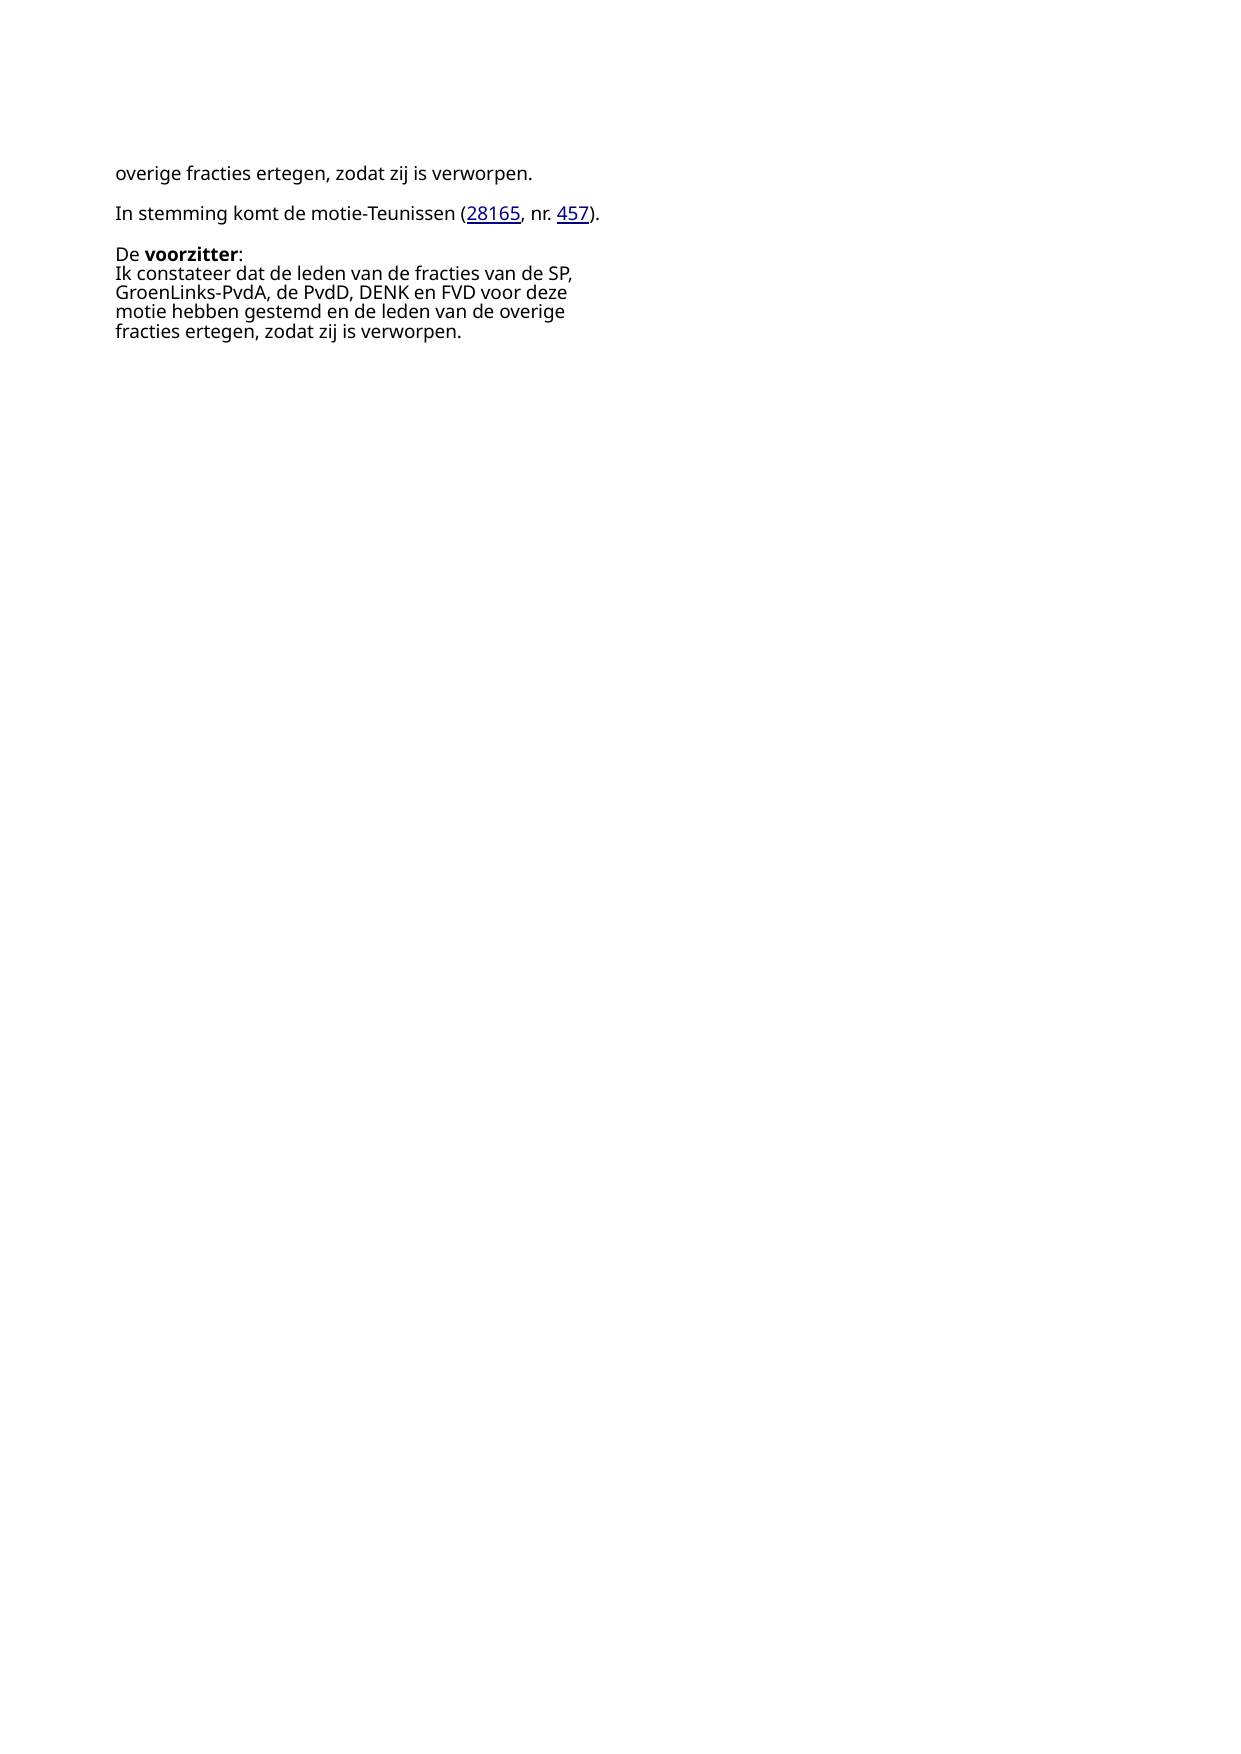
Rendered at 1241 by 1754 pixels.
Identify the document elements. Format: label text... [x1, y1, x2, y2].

text overige fracties ertegen, zodat zij is verworpen. [115, 165, 605, 184]
text In stemming komt de motie-Teunissen (28165, nr. 457). [115, 205, 605, 225]
text Ik constateer dat de leden van de fracties van de SP, GroenLinks-PvdA, de PvdD, DENK en FVD voor deze motie hebben gestemd en de leden van de overige fracties ertegen, zodat zij is verworpen. [115, 265, 605, 342]
text De voorzitter: [115, 246, 605, 265]
